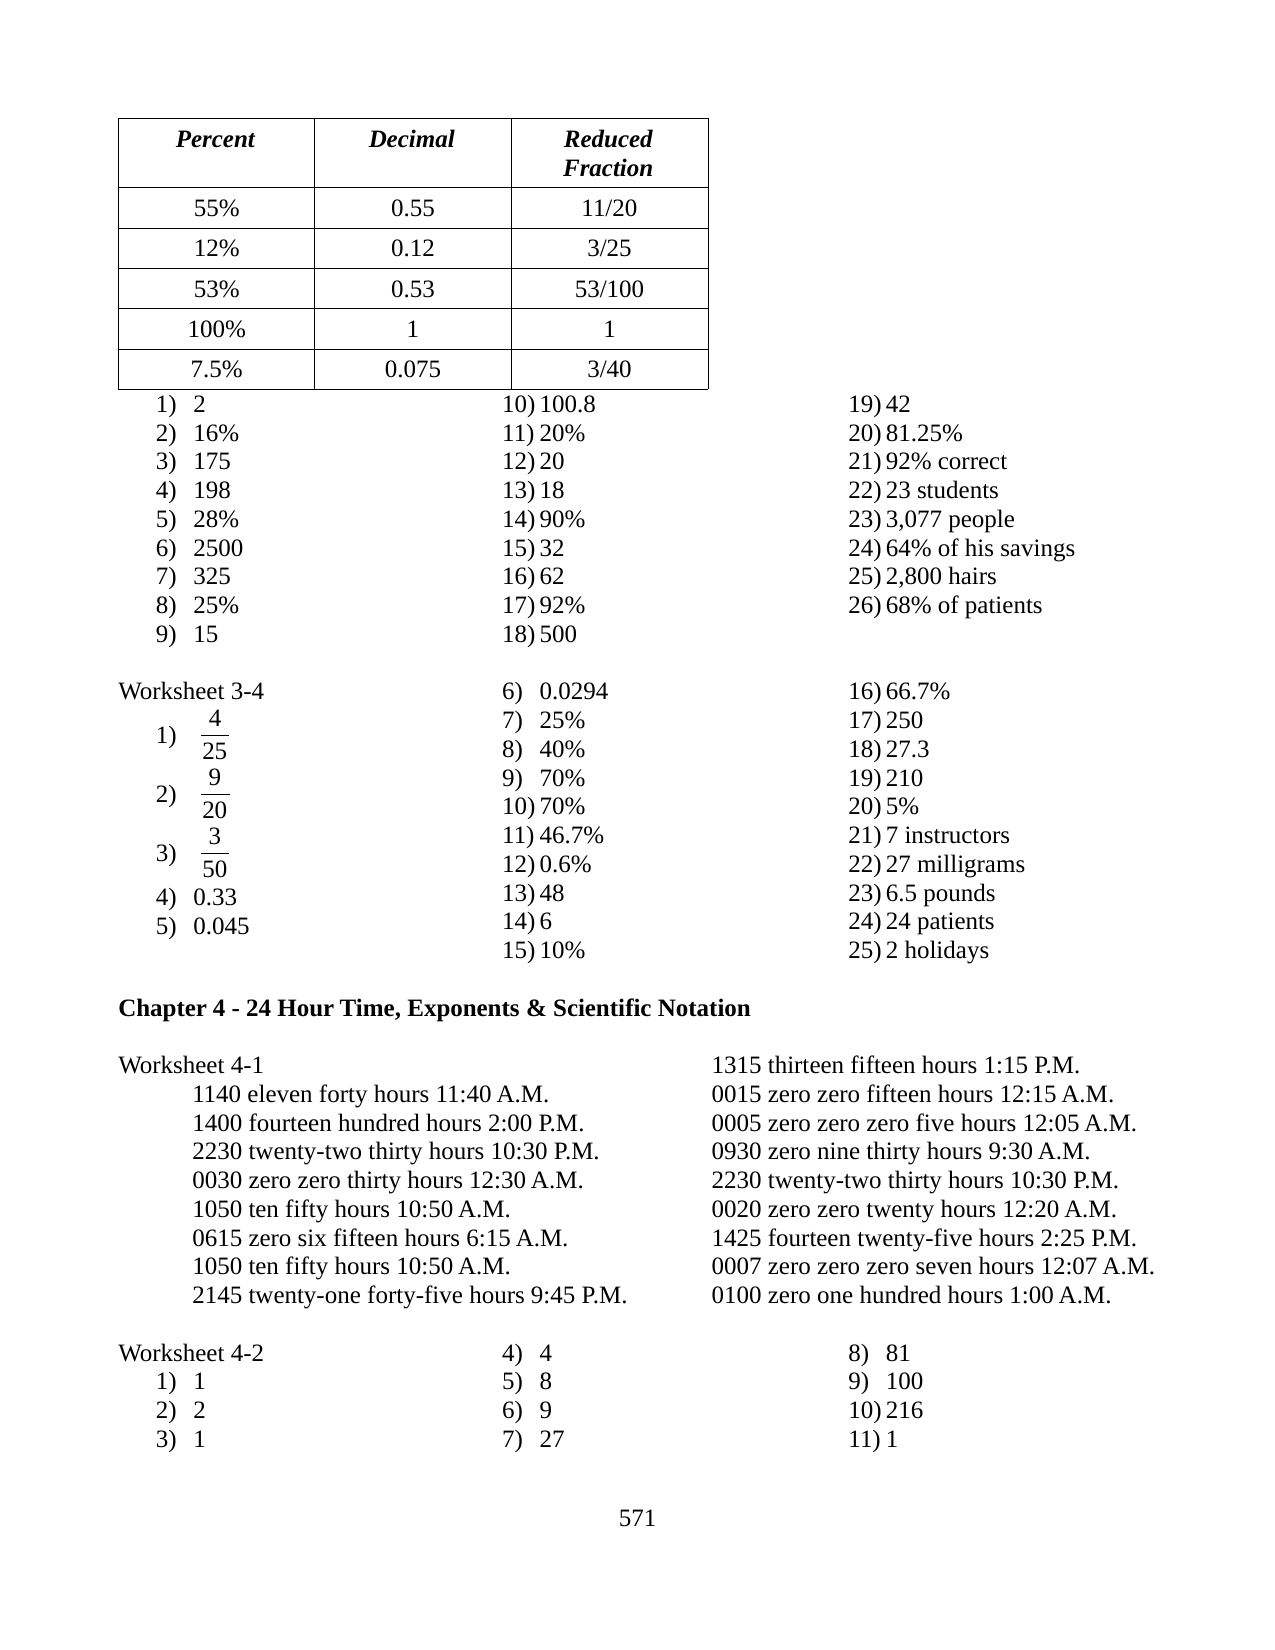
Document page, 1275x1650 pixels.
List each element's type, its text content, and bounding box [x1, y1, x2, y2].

list 210 [848, 763, 1157, 791]
table_cell 0.53 [315, 269, 511, 308]
list 46.7% [502, 820, 811, 849]
text 2145 twenty-one forty-five hours 9:45 P.M. [192, 1280, 637, 1309]
list 216 [848, 1395, 1157, 1424]
table_cell 53% [119, 269, 314, 308]
list 25% [156, 590, 464, 619]
table_cell 100% [119, 309, 314, 348]
list 6 [502, 906, 811, 935]
list 2 holidays [848, 935, 1157, 964]
text Worksheet 3-4 [118, 676, 464, 705]
table_cell 7.5% [119, 350, 314, 389]
list 68% of patients [848, 590, 1157, 619]
list 5% [848, 791, 1157, 820]
text 1315 thirteen fifteen hours 1:15 P.M. [711, 1050, 1157, 1079]
list 198 [156, 475, 464, 504]
list 4 [502, 1338, 811, 1366]
text 1140 eleven forty hours 11:40 A.M. [192, 1079, 637, 1108]
list 81.25% [848, 418, 1157, 446]
list 1 [848, 1424, 1157, 1453]
text 0007 zero zero zero seven hours 12:07 A.M. [711, 1251, 1157, 1280]
list 27 milligrams [848, 849, 1157, 878]
list 24 patients [848, 906, 1157, 935]
text 1425 fourteen twenty-five hours 2:25 P.M. [711, 1223, 1157, 1251]
text 0020 zero zero twenty hours 12:20 A.M. [711, 1194, 1157, 1223]
list 250 [848, 705, 1157, 734]
list 15 [156, 619, 464, 648]
list 2 [156, 1395, 464, 1424]
table_cell 0.55 [315, 188, 511, 227]
table_cell 53/100 [512, 269, 708, 308]
table_cell 0.075 [315, 350, 511, 389]
list 48 [502, 878, 811, 906]
text 2230 twenty-two thirty hours 10:30 P.M. [192, 1136, 637, 1165]
list 0.33 [156, 882, 464, 911]
table_cell 3/25 [512, 229, 708, 268]
list 16% [156, 418, 464, 446]
list 0.045 [156, 911, 464, 939]
text 0005 zero zero zero five hours 12:05 A.M. [711, 1108, 1157, 1136]
list 25% [502, 705, 811, 734]
list 23 students [848, 475, 1157, 504]
table_cell 0.12 [315, 229, 511, 268]
table_cell 11/20 [512, 188, 708, 227]
table_cell 1 [315, 309, 511, 348]
list 62 [502, 561, 811, 590]
list 81 [848, 1338, 1157, 1366]
list 2 [156, 390, 464, 418]
text 1050 ten fifty hours 10:50 A.M. [192, 1251, 637, 1280]
list 325 [156, 561, 464, 590]
list 42 [848, 389, 1157, 418]
list 8 [502, 1366, 811, 1395]
list 1 [156, 1366, 464, 1395]
list 0.0294 [502, 676, 811, 705]
list 70% [502, 791, 811, 820]
list 20% [502, 418, 811, 446]
list 92% [502, 590, 811, 619]
text 0100 zero one hundred hours 1:00 A.M. [711, 1280, 1157, 1309]
text Chapter 4 - 24 Hour Time, Exponents & Scientific Notation [118, 993, 1157, 1021]
text 1050 ten fifty hours 10:50 A.M. [192, 1194, 637, 1223]
list 7 instructors [848, 820, 1157, 849]
list 90% [502, 504, 811, 533]
list 2,800 hairs [848, 561, 1157, 590]
list 9 [502, 1395, 811, 1424]
list 6.5 pounds [848, 878, 1157, 906]
table_cell 55% [119, 188, 314, 227]
text 1400 fourteen hundred hours 2:00 P.M. [192, 1108, 637, 1136]
text Worksheet 4-2 [118, 1338, 464, 1366]
list 100 [848, 1366, 1157, 1395]
list 175 [156, 446, 464, 475]
text 0030 zero zero thirty hours 12:30 A.M. [192, 1165, 637, 1194]
text 0015 zero zero fifteen hours 12:15 A.M. [711, 1079, 1157, 1108]
table_cell 1 [512, 309, 708, 348]
text 2230 twenty-two thirty hours 10:30 P.M. [711, 1165, 1157, 1194]
list 18 [502, 475, 811, 504]
list 27.3 [848, 734, 1157, 763]
table_header Decimal [315, 119, 511, 187]
list 64% of his savings [848, 533, 1157, 561]
table_header Reduced Fraction [512, 119, 708, 187]
list 1 [156, 1424, 464, 1453]
table_cell 12% [119, 229, 314, 268]
text Worksheet 4-1 [118, 1050, 637, 1079]
list 27 [502, 1424, 811, 1453]
text 0930 zero nine thirty hours 9:30 A.M. [711, 1136, 1157, 1165]
list 20 [502, 446, 811, 475]
list 10% [502, 935, 811, 964]
text 0615 zero six fifteen hours 6:15 A.M. [192, 1223, 637, 1251]
list 66.7% [848, 676, 1157, 705]
list 100.8 [502, 389, 811, 418]
list 0.6% [502, 849, 811, 878]
table_header Percent [119, 119, 314, 187]
list 32 [502, 533, 811, 561]
list 3,077 people [848, 504, 1157, 533]
list 500 [502, 619, 811, 648]
list 92% correct [848, 446, 1157, 475]
list 40% [502, 734, 811, 763]
table_cell 3/40 [512, 350, 708, 389]
list 28% [156, 504, 464, 533]
list 2500 [156, 533, 464, 561]
list 70% [502, 763, 811, 791]
